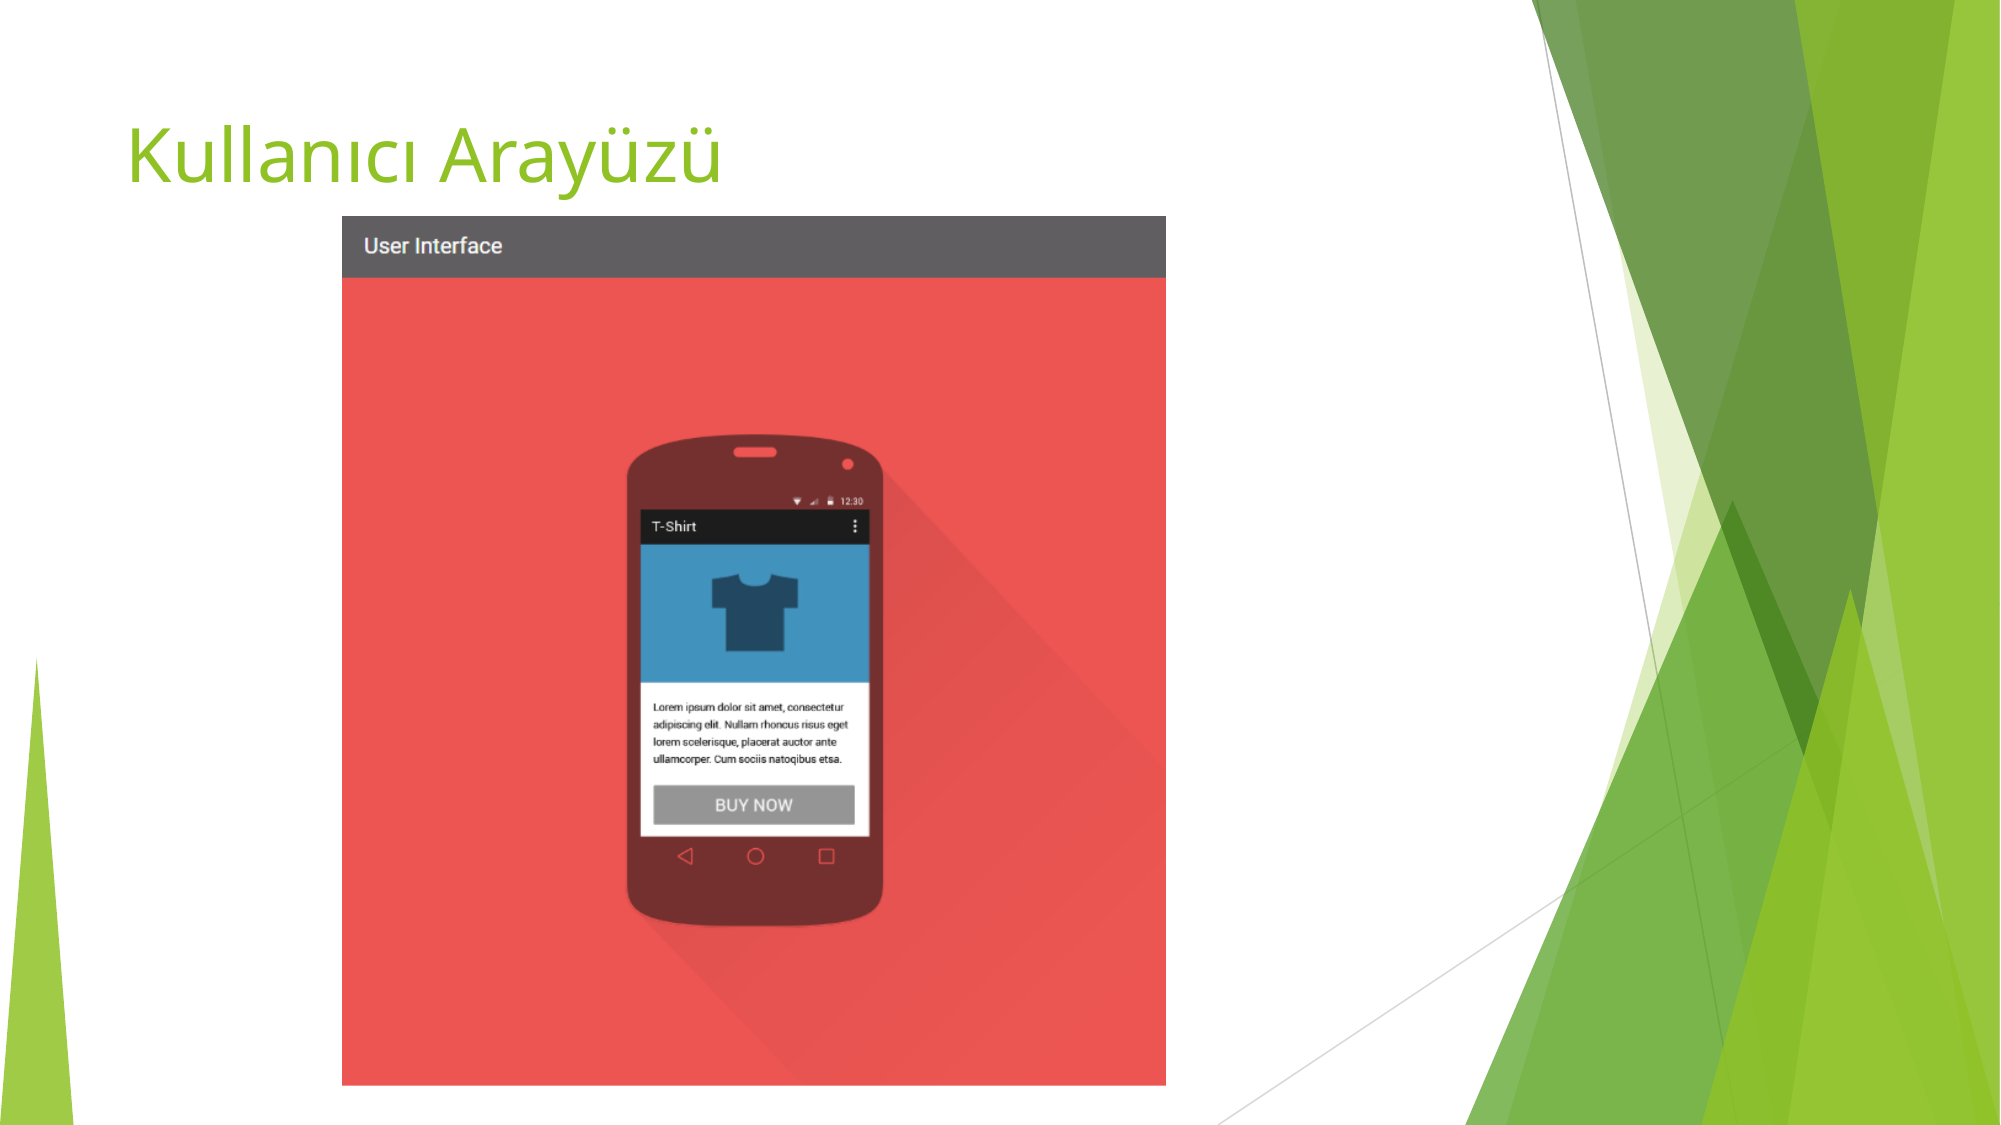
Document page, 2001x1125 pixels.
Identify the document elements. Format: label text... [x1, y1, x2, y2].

title Kullanıcı Arayüzü [111, 99, 1522, 317]
picture [342, 216, 1166, 1087]
